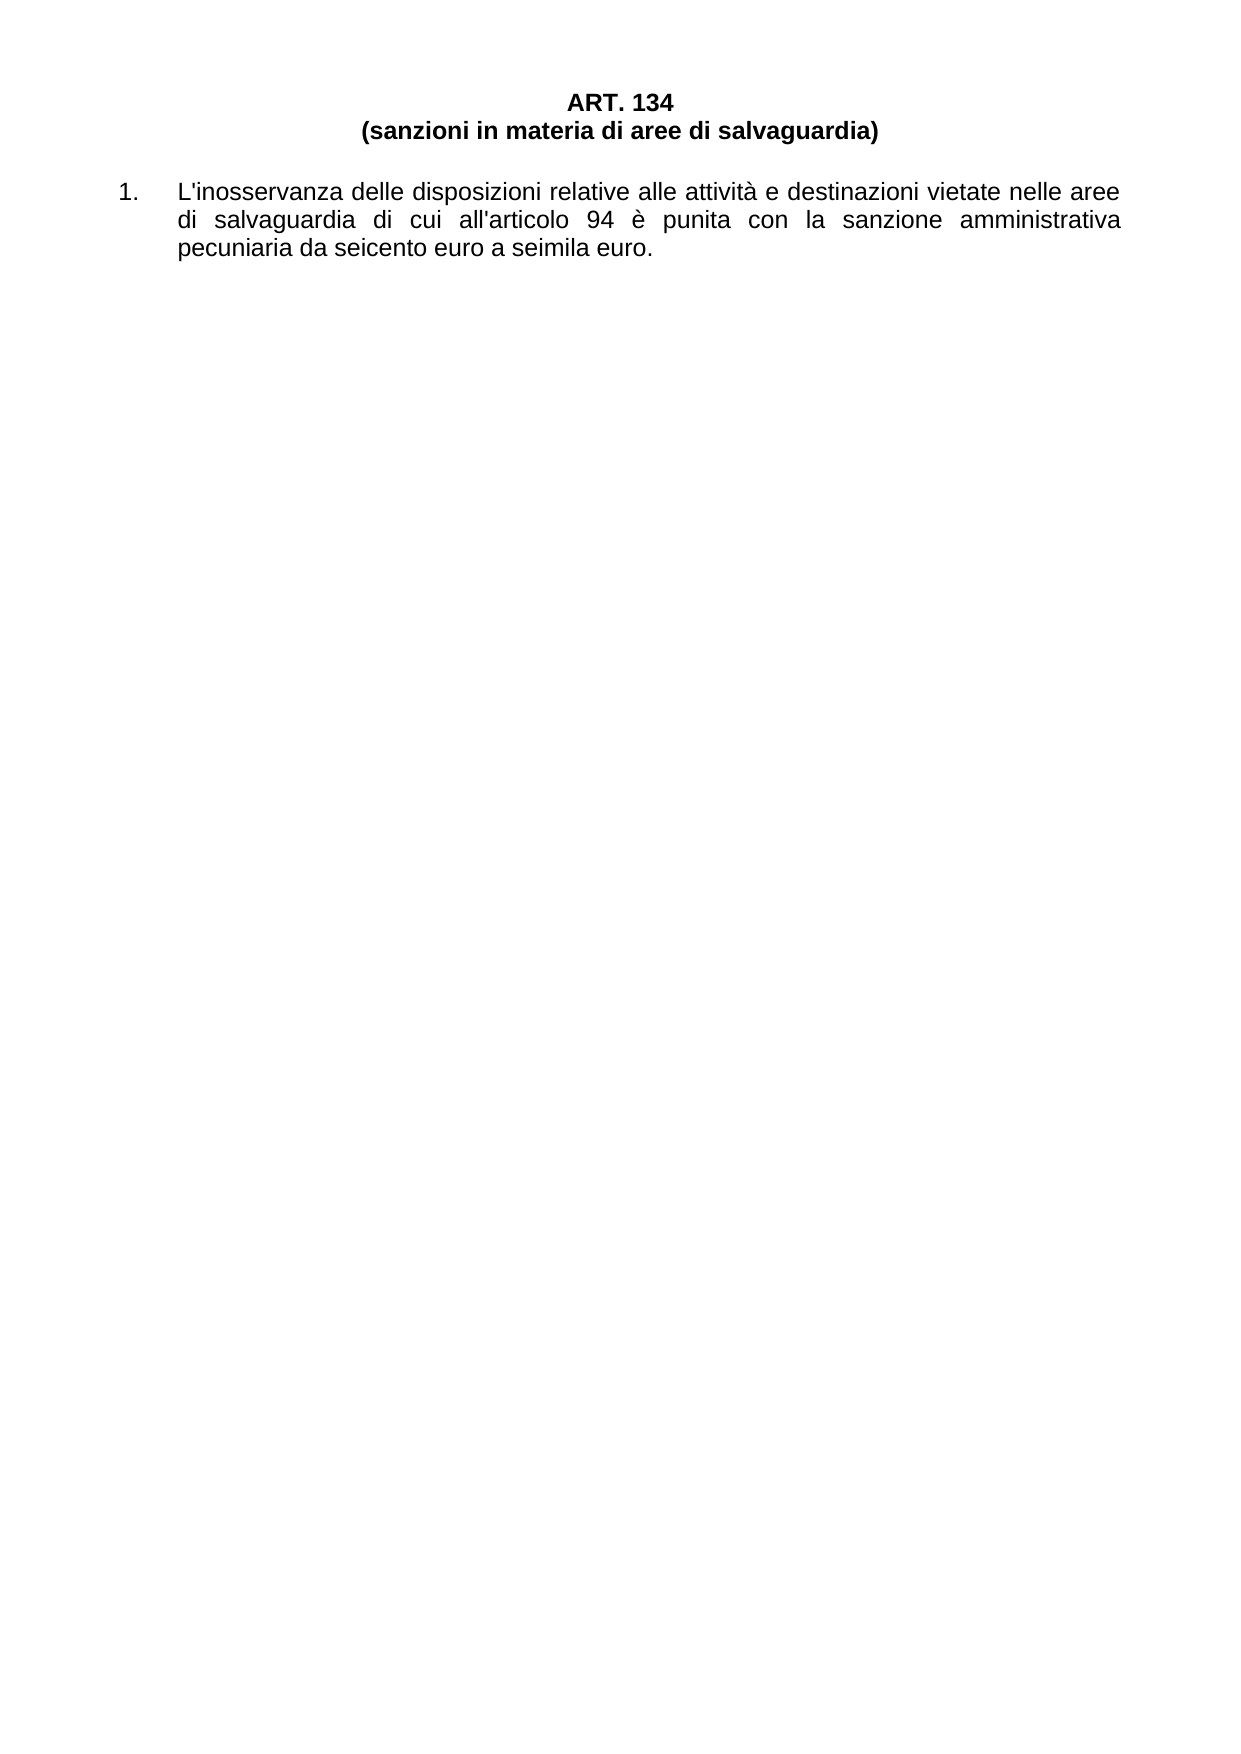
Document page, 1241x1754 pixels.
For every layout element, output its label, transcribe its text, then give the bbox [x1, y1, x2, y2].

subtitle ART. 134 (sanzioni in materia di aree di salvaguardia) [118, 88, 1122, 144]
text 1. L'inosservanza delle disposizioni relative alle attività e destinazioni vietate nelle aree di salvaguardia di cui all'articolo 94 è punita con la sanzione amministrativa pecuniaria da seicento euro a seimila euro. [118, 178, 1122, 262]
